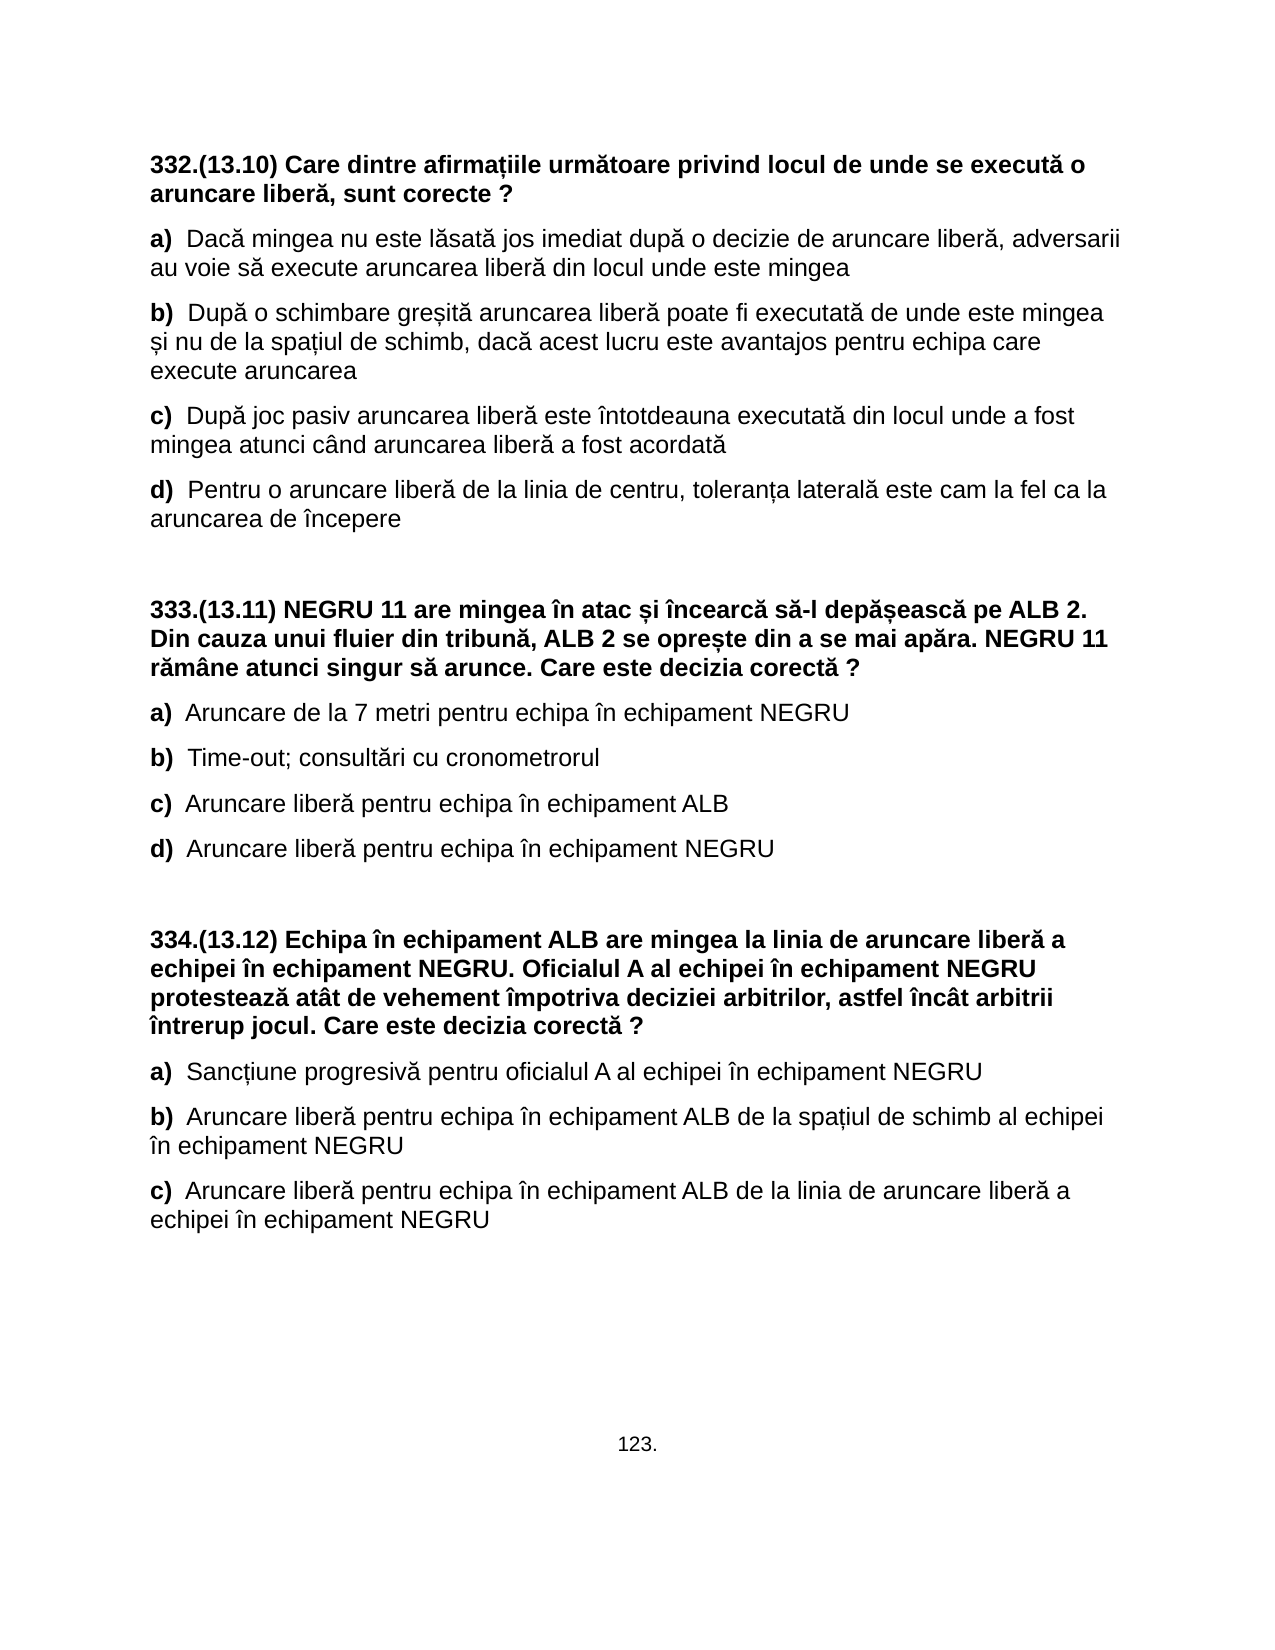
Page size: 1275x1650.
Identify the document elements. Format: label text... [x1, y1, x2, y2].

text a) Sancțiune progresivă pentru oficialul A al echipei în echipament NEGRU [150, 1057, 1125, 1085]
text a) Dacă mingea nu este lăsată jos imediat după o decizie de aruncare liberă, adversarii au voie să execute aruncarea liberă din locul unde este mingea [150, 224, 1125, 282]
text 332.(13.10) Care dintre afirmațiile următoare privind locul de unde se execută o aruncare liberă, sunt corecte ? [150, 150, 1125, 207]
text d) Pentru o aruncare liberă de la linia de centru, toleranța laterală este cam la fel ca la aruncarea de începere [150, 475, 1125, 533]
text d) Aruncare liberă pentru echipa în echipament NEGRU [150, 834, 1125, 863]
text a) Aruncare de la 7 metri pentru echipa în echipament NEGRU [150, 698, 1125, 727]
text b) Aruncare liberă pentru echipa în echipament ALB de la spațiul de schimb al echipei în echipament NEGRU [150, 1102, 1125, 1159]
text 334.(13.12) Echipa în echipament ALB are mingea la linia de aruncare liberă a echipei în echipament NEGRU. Oficialul A al echipei în echipament NEGRU protestează atât de vehement împotriva deciziei arbitrilor, astfel încât arbitrii întrerup jocul. Care este decizia corectă ? [150, 925, 1125, 1040]
text 333.(13.11) NEGRU 11 are mingea în atac și încearcă să-l depășească pe ALB 2. Din cauza unui fluier din tribună, ALB 2 se oprește din a se mai apăra. NEGRU 11 rămâne atunci singur să arunce. Care este decizia corectă ? [150, 595, 1125, 681]
text 123. [150, 1432, 1125, 1456]
text b) După o schimbare greșită aruncarea liberă poate fi executată de unde este mingea și nu de la spațiul de schimb, dacă acest lucru este avantajos pentru echipa care execute aruncarea [150, 298, 1125, 384]
text b) Time-out; consultări cu cronometrorul [150, 743, 1125, 772]
text c) După joc pasiv aruncarea liberă este întotdeauna executată din locul unde a fost mingea atunci când aruncarea liberă a fost acordată [150, 401, 1125, 459]
text c) Aruncare liberă pentru echipa în echipament ALB de la linia de aruncare liberă a echipei în echipament NEGRU [150, 1176, 1125, 1234]
text c) Aruncare liberă pentru echipa în echipament ALB [150, 789, 1125, 817]
